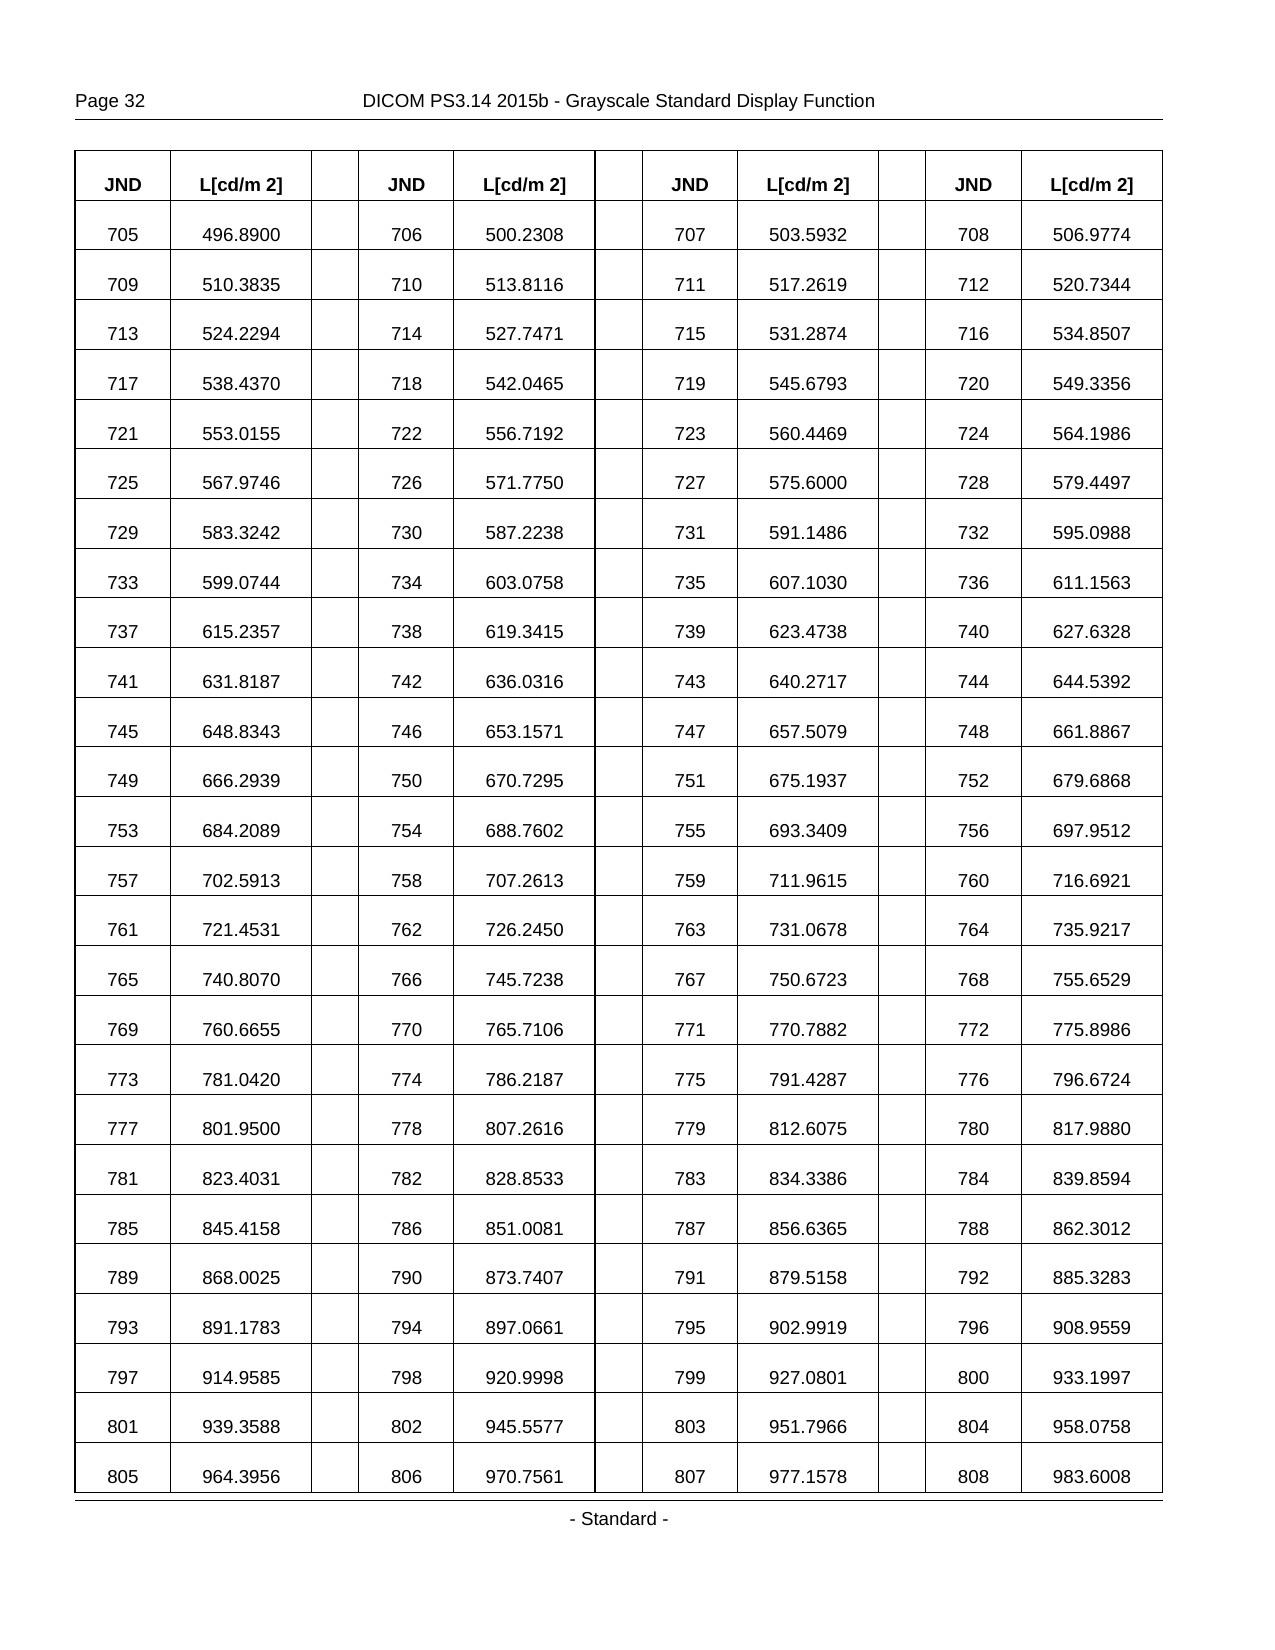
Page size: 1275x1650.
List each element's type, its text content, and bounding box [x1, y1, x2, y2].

table_cell 736 [926, 549, 1021, 597]
table_cell 648.8343 [171, 698, 311, 746]
table_cell 752 [926, 747, 1021, 796]
table_cell 839.8594 [1022, 1145, 1162, 1193]
table_cell 897.0661 [454, 1294, 594, 1342]
table_cell [879, 300, 925, 349]
table_cell 784 [926, 1145, 1021, 1193]
table_cell [312, 1095, 358, 1144]
table_cell 807 [643, 1443, 737, 1492]
table_cell [312, 1195, 358, 1243]
table_cell 615.2357 [171, 598, 311, 647]
table_cell 828.8533 [454, 1145, 594, 1193]
table_cell 891.1783 [171, 1294, 311, 1342]
table_cell [596, 400, 642, 448]
table_cell 611.1563 [1022, 549, 1162, 597]
table_cell [312, 1145, 358, 1193]
table_cell [312, 648, 358, 697]
table_cell [312, 250, 358, 299]
table_cell 538.4370 [171, 350, 311, 398]
table_cell 670.7295 [454, 747, 594, 796]
table_cell 567.9746 [171, 449, 311, 498]
table_cell 549.3356 [1022, 350, 1162, 398]
table_header JND [643, 151, 737, 200]
table_cell 718 [359, 350, 453, 398]
table_header JND [359, 151, 453, 200]
table_cell 983.6008 [1022, 1443, 1162, 1492]
table_cell 786 [359, 1195, 453, 1243]
table_cell 783 [643, 1145, 737, 1193]
table_cell 951.7966 [738, 1393, 878, 1442]
table_cell 927.0801 [738, 1344, 878, 1392]
table_cell 765.7106 [454, 996, 594, 1044]
table_cell [596, 648, 642, 697]
table_cell 749 [76, 747, 170, 796]
table_cell [879, 1344, 925, 1392]
table_cell 712 [926, 250, 1021, 299]
table_cell 796.6724 [1022, 1045, 1162, 1094]
table_cell 743 [643, 648, 737, 697]
table_cell 728 [926, 449, 1021, 498]
table_cell [596, 797, 642, 846]
table_cell 806 [359, 1443, 453, 1492]
table_cell [879, 499, 925, 547]
table_cell 745 [76, 698, 170, 746]
table_cell 764 [926, 896, 1021, 945]
table_cell 713 [76, 300, 170, 349]
table_cell 939.3588 [171, 1393, 311, 1442]
table_cell [312, 499, 358, 547]
table_cell 802 [359, 1393, 453, 1442]
table_cell 679.6868 [1022, 747, 1162, 796]
table_cell [596, 747, 642, 796]
table_cell [596, 896, 642, 945]
table_cell 716 [926, 300, 1021, 349]
table_cell 801.9500 [171, 1095, 311, 1144]
table_cell 773 [76, 1045, 170, 1094]
table_cell [312, 797, 358, 846]
table_cell 808 [926, 1443, 1021, 1492]
table_cell 556.7192 [454, 400, 594, 448]
table_cell [879, 1443, 925, 1492]
table_cell 737 [76, 598, 170, 647]
table_cell 715 [643, 300, 737, 349]
table_cell [879, 598, 925, 647]
table_cell 619.3415 [454, 598, 594, 647]
table_cell 765 [76, 946, 170, 995]
table_cell 496.8900 [171, 201, 311, 249]
table_cell 706 [359, 201, 453, 249]
table_cell [596, 1443, 642, 1492]
table_cell 970.7561 [454, 1443, 594, 1492]
table_cell 709 [76, 250, 170, 299]
table_cell [596, 300, 642, 349]
table_cell [312, 549, 358, 597]
table_cell 879.5158 [738, 1244, 878, 1293]
table_cell 754 [359, 797, 453, 846]
table_cell 731.0678 [738, 896, 878, 945]
table_cell 770 [359, 996, 453, 1044]
table_cell [596, 449, 642, 498]
table_cell 747 [643, 698, 737, 746]
table_cell 977.1578 [738, 1443, 878, 1492]
table_cell 920.9998 [454, 1344, 594, 1392]
table_cell [879, 250, 925, 299]
table_cell 769 [76, 996, 170, 1044]
table_cell 714 [359, 300, 453, 349]
table_cell 732 [926, 499, 1021, 547]
table_cell 553.0155 [171, 400, 311, 448]
table_cell 599.0744 [171, 549, 311, 597]
table_cell [312, 598, 358, 647]
table_cell 758 [359, 847, 453, 895]
table_cell 873.7407 [454, 1244, 594, 1293]
table_cell 722 [359, 400, 453, 448]
table_cell 761 [76, 896, 170, 945]
table_cell [596, 201, 642, 249]
table_cell 760 [926, 847, 1021, 895]
table_cell 735.9217 [1022, 896, 1162, 945]
table_cell 768 [926, 946, 1021, 995]
table_cell 724 [926, 400, 1021, 448]
table_cell 777 [76, 1095, 170, 1144]
table_cell [312, 1294, 358, 1342]
table_cell 527.7471 [454, 300, 594, 349]
table_cell [312, 1393, 358, 1442]
table_cell 560.4469 [738, 400, 878, 448]
table_cell 914.9585 [171, 1344, 311, 1392]
table_cell 716.6921 [1022, 847, 1162, 895]
table_cell 958.0758 [1022, 1393, 1162, 1442]
table_cell [879, 1145, 925, 1193]
table_cell 794 [359, 1294, 453, 1342]
table_cell 623.4738 [738, 598, 878, 647]
table_cell [312, 698, 358, 746]
table_cell 755 [643, 797, 737, 846]
table_cell 545.6793 [738, 350, 878, 398]
table_cell 807.2616 [454, 1095, 594, 1144]
table_cell 693.3409 [738, 797, 878, 846]
table_cell 792 [926, 1244, 1021, 1293]
table_cell 834.3386 [738, 1145, 878, 1193]
table_cell 731 [643, 499, 737, 547]
table_cell [596, 250, 642, 299]
table_cell [596, 847, 642, 895]
table_cell 707 [643, 201, 737, 249]
table_cell [879, 1393, 925, 1442]
table_cell [312, 201, 358, 249]
table_cell 823.4031 [171, 1145, 311, 1193]
table_cell 933.1997 [1022, 1344, 1162, 1392]
table_cell 759 [643, 847, 737, 895]
table_cell 711.9615 [738, 847, 878, 895]
table_cell [879, 996, 925, 1044]
table_cell 756 [926, 797, 1021, 846]
table_cell [312, 1443, 358, 1492]
table_cell [879, 847, 925, 895]
table_cell 793 [76, 1294, 170, 1342]
table_cell 517.2619 [738, 250, 878, 299]
table_cell 708 [926, 201, 1021, 249]
table_cell 726 [359, 449, 453, 498]
table_cell 786.2187 [454, 1045, 594, 1094]
table_cell 723 [643, 400, 737, 448]
table_cell [312, 747, 358, 796]
table_cell 790 [359, 1244, 453, 1293]
table_cell 513.8116 [454, 250, 594, 299]
table_cell 945.5577 [454, 1393, 594, 1442]
table_cell [596, 996, 642, 1044]
table_cell 644.5392 [1022, 648, 1162, 697]
table_cell 684.2089 [171, 797, 311, 846]
table_cell [596, 1294, 642, 1342]
table_cell 720 [926, 350, 1021, 398]
table_cell 845.4158 [171, 1195, 311, 1243]
table_cell 675.1937 [738, 747, 878, 796]
table_cell [596, 499, 642, 547]
table_cell [596, 946, 642, 995]
table_cell 740 [926, 598, 1021, 647]
table_cell [879, 1244, 925, 1293]
table_cell 782 [359, 1145, 453, 1193]
table_cell [879, 201, 925, 249]
table_cell 721 [76, 400, 170, 448]
table_cell 781 [76, 1145, 170, 1193]
table_cell 734 [359, 549, 453, 597]
table_cell 778 [359, 1095, 453, 1144]
table_cell 657.5079 [738, 698, 878, 746]
table_cell 705 [76, 201, 170, 249]
table_cell 804 [926, 1393, 1021, 1442]
table_cell 788 [926, 1195, 1021, 1243]
table_cell [312, 996, 358, 1044]
table_cell 506.9774 [1022, 201, 1162, 249]
table_cell 785 [76, 1195, 170, 1243]
table_cell 524.2294 [171, 300, 311, 349]
table_cell 763 [643, 896, 737, 945]
table_cell [596, 1244, 642, 1293]
table_cell 798 [359, 1344, 453, 1392]
table_cell [596, 350, 642, 398]
table_cell 801 [76, 1393, 170, 1442]
table_cell 805 [76, 1443, 170, 1492]
table_cell [879, 449, 925, 498]
table_cell 856.6365 [738, 1195, 878, 1243]
table_cell [879, 797, 925, 846]
table_cell 711 [643, 250, 737, 299]
table_cell 587.2238 [454, 499, 594, 547]
table_header L[cd/m 2] [454, 151, 594, 200]
table_cell [312, 1244, 358, 1293]
table_cell 710 [359, 250, 453, 299]
table_cell 726.2450 [454, 896, 594, 945]
table_cell 500.2308 [454, 201, 594, 249]
table_cell 735 [643, 549, 737, 597]
table_cell 750 [359, 747, 453, 796]
table_cell 775 [643, 1045, 737, 1094]
table_cell 885.3283 [1022, 1244, 1162, 1293]
table_cell 748 [926, 698, 1021, 746]
table_cell 738 [359, 598, 453, 647]
table_cell 742 [359, 648, 453, 697]
table_cell [312, 449, 358, 498]
table_cell 740.8070 [171, 946, 311, 995]
table_cell 702.5913 [171, 847, 311, 895]
table_cell 781.0420 [171, 1045, 311, 1094]
table_cell [312, 1344, 358, 1392]
table_cell 789 [76, 1244, 170, 1293]
table_cell 791.4287 [738, 1045, 878, 1094]
table_cell [596, 549, 642, 597]
table_cell [879, 1095, 925, 1144]
table_cell 591.1486 [738, 499, 878, 547]
table_cell 727 [643, 449, 737, 498]
table_cell [879, 1045, 925, 1094]
table_cell 862.3012 [1022, 1195, 1162, 1243]
table_cell 776 [926, 1045, 1021, 1094]
table_cell 760.6655 [171, 996, 311, 1044]
table_cell [312, 400, 358, 448]
table_cell 799 [643, 1344, 737, 1392]
table_cell 851.0081 [454, 1195, 594, 1243]
table_cell 719 [643, 350, 737, 398]
table_cell [596, 1095, 642, 1144]
table_cell 542.0465 [454, 350, 594, 398]
table_cell 739 [643, 598, 737, 647]
table_cell 750.6723 [738, 946, 878, 995]
table_cell 753 [76, 797, 170, 846]
table_cell 796 [926, 1294, 1021, 1342]
table_header L[cd/m 2] [738, 151, 878, 200]
table_cell 631.8187 [171, 648, 311, 697]
table_cell [879, 350, 925, 398]
table_cell 744 [926, 648, 1021, 697]
table_cell 653.1571 [454, 698, 594, 746]
table_cell 817.9880 [1022, 1095, 1162, 1144]
table_cell 503.5932 [738, 201, 878, 249]
table_cell 745.7238 [454, 946, 594, 995]
table_cell 787 [643, 1195, 737, 1243]
table_cell [312, 946, 358, 995]
table_cell [312, 896, 358, 945]
table_cell 666.2939 [171, 747, 311, 796]
table_cell 755.6529 [1022, 946, 1162, 995]
table_cell [596, 1145, 642, 1193]
table_cell [596, 1045, 642, 1094]
table_cell 770.7882 [738, 996, 878, 1044]
table_cell 964.3956 [171, 1443, 311, 1492]
table_cell [596, 1195, 642, 1243]
table_cell [879, 946, 925, 995]
table_cell 688.7602 [454, 797, 594, 846]
table_cell 774 [359, 1045, 453, 1094]
table_cell 733 [76, 549, 170, 597]
table_cell 534.8507 [1022, 300, 1162, 349]
table_cell 771 [643, 996, 737, 1044]
table_cell 780 [926, 1095, 1021, 1144]
table_cell 797 [76, 1344, 170, 1392]
table_cell 575.6000 [738, 449, 878, 498]
table_header L[cd/m 2] [1022, 151, 1162, 200]
table_cell 717 [76, 350, 170, 398]
table_cell 757 [76, 847, 170, 895]
table_cell 767 [643, 946, 737, 995]
table_cell 595.0988 [1022, 499, 1162, 547]
table_cell 510.3835 [171, 250, 311, 299]
table_cell 707.2613 [454, 847, 594, 895]
table_cell 751 [643, 747, 737, 796]
table_cell 902.9919 [738, 1294, 878, 1342]
table_cell 908.9559 [1022, 1294, 1162, 1342]
table_cell 531.2874 [738, 300, 878, 349]
table_cell [879, 648, 925, 697]
table_cell [879, 400, 925, 448]
table_cell 607.1030 [738, 549, 878, 597]
table_cell 636.0316 [454, 648, 594, 697]
table_header [879, 151, 925, 200]
table_cell [879, 549, 925, 597]
table_cell 868.0025 [171, 1244, 311, 1293]
table_cell 762 [359, 896, 453, 945]
table_cell 661.8867 [1022, 698, 1162, 746]
table_cell [312, 1045, 358, 1094]
table_cell 746 [359, 698, 453, 746]
table_cell 766 [359, 946, 453, 995]
table_cell 640.2717 [738, 648, 878, 697]
table_cell [312, 847, 358, 895]
table_cell 697.9512 [1022, 797, 1162, 846]
table_cell [312, 350, 358, 398]
table_cell [879, 698, 925, 746]
table_cell [879, 1294, 925, 1342]
table_cell [879, 747, 925, 796]
table_cell [596, 698, 642, 746]
table_cell 603.0758 [454, 549, 594, 597]
table_cell 583.3242 [171, 499, 311, 547]
table_cell 772 [926, 996, 1021, 1044]
table_cell [596, 1393, 642, 1442]
table_cell 571.7750 [454, 449, 594, 498]
table_cell [596, 598, 642, 647]
table_header JND [76, 151, 170, 200]
table_cell 795 [643, 1294, 737, 1342]
table_header [596, 151, 642, 200]
table_cell 520.7344 [1022, 250, 1162, 299]
table_cell 775.8986 [1022, 996, 1162, 1044]
table_cell 725 [76, 449, 170, 498]
table_cell 627.6328 [1022, 598, 1162, 647]
table_header [312, 151, 358, 200]
table_cell [879, 896, 925, 945]
table_cell [879, 1195, 925, 1243]
table_cell 741 [76, 648, 170, 697]
table_cell [596, 1344, 642, 1392]
table_cell 800 [926, 1344, 1021, 1392]
table_cell 564.1986 [1022, 400, 1162, 448]
table_header JND [926, 151, 1021, 200]
table_cell 721.4531 [171, 896, 311, 945]
table_cell [312, 300, 358, 349]
table_cell 779 [643, 1095, 737, 1144]
table_cell 579.4497 [1022, 449, 1162, 498]
table_cell 791 [643, 1244, 737, 1293]
table_cell 729 [76, 499, 170, 547]
table_cell 730 [359, 499, 453, 547]
table_cell 803 [643, 1393, 737, 1442]
table_header L[cd/m 2] [171, 151, 311, 200]
table_cell 812.6075 [738, 1095, 878, 1144]
